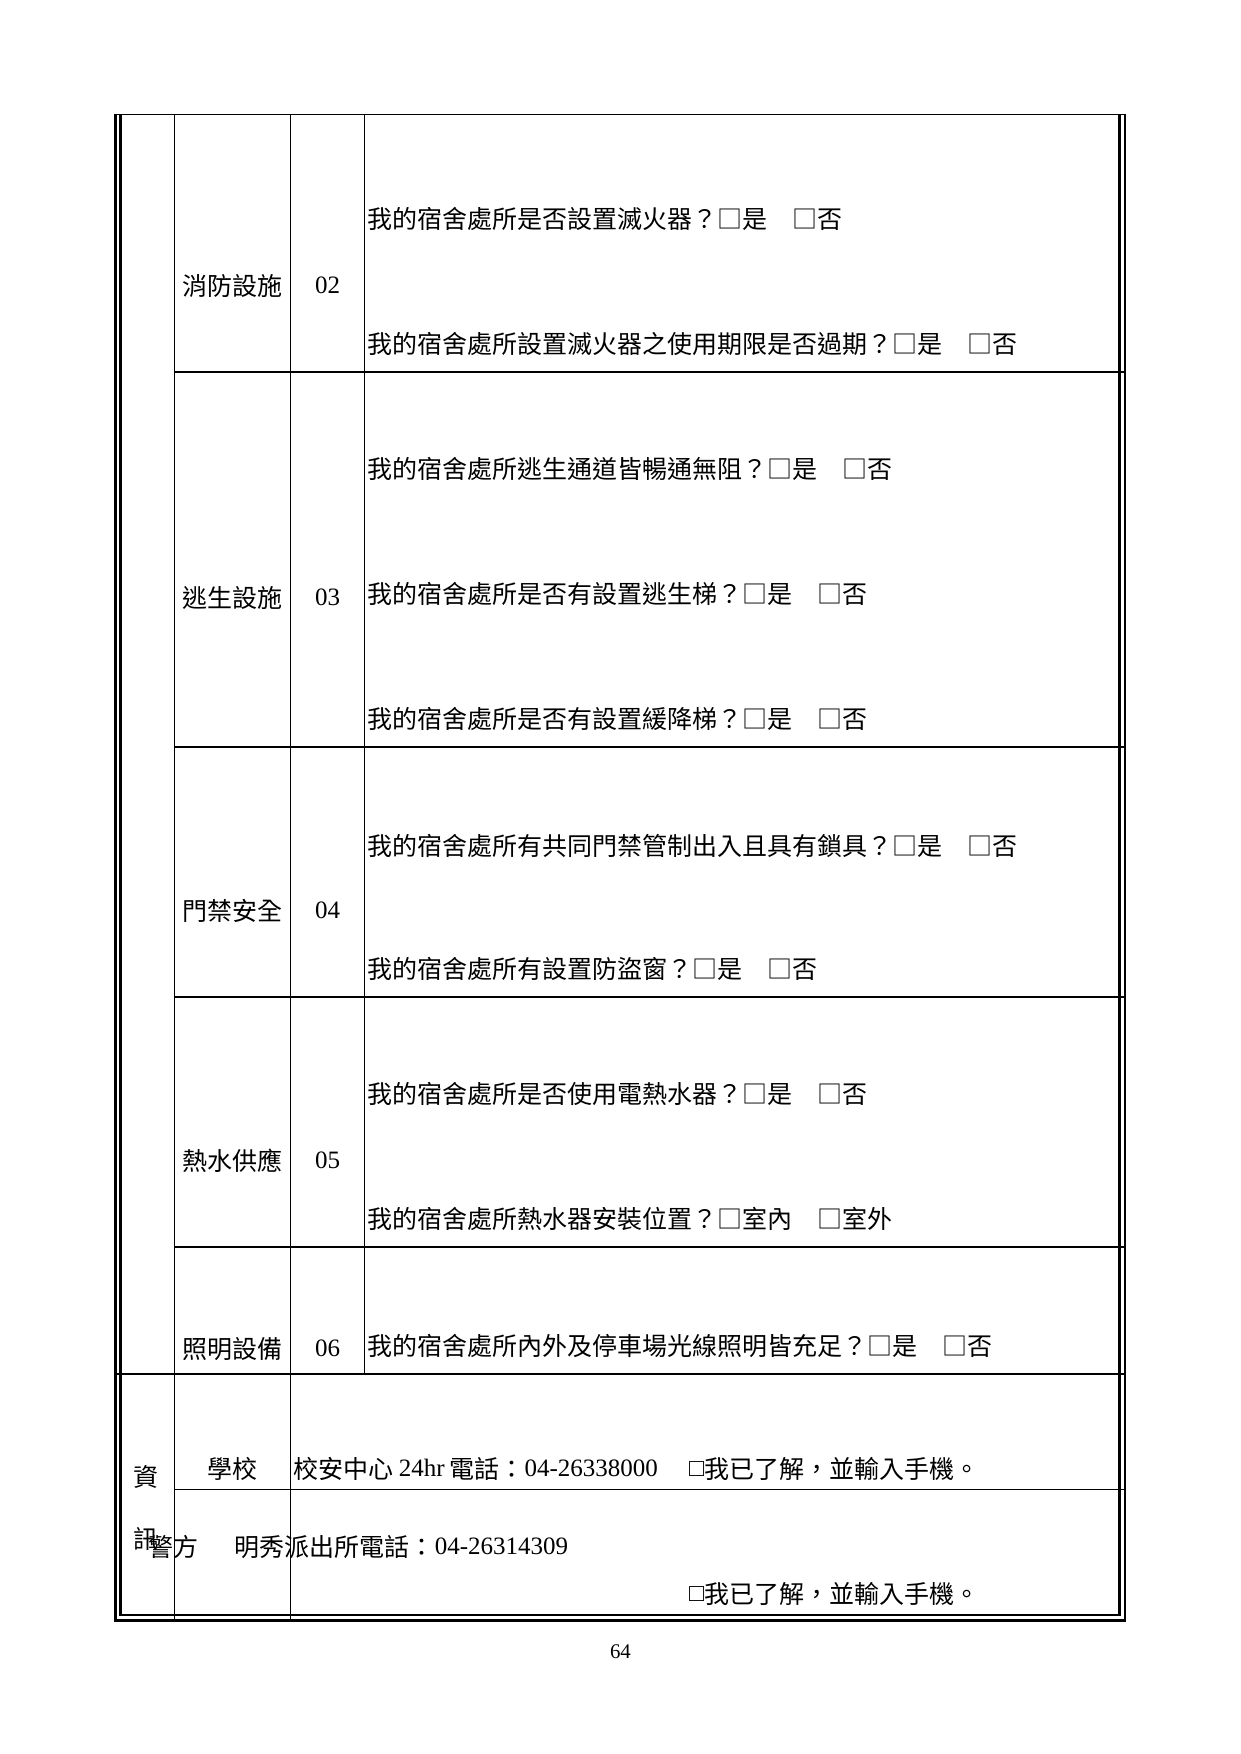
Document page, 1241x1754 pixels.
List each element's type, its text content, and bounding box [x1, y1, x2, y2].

table_cell 我的宿舍處所是否設置滅火器？□是 □否 我的宿舍處所設置滅火器之使用期限是否過期？□是 □否 [365, 115, 1118, 371]
table_cell □我已了解，並輸入手機。 [661, 1490, 1118, 1614]
table_cell 02 [291, 115, 364, 371]
table_cell 我的宿舍處所逃生通道皆暢通無阻？□是 □否 我的宿舍處所是否有設置逃生梯？□是 □否 我的宿舍處所是否有設置緩降梯？□是 □否 [365, 373, 1118, 746]
table_cell 校安中心24hr電話：04-26338000 [291, 1375, 661, 1489]
table_cell 06 [291, 1248, 364, 1373]
table_cell [122, 115, 174, 1373]
table_cell 警方 [175, 1541, 181, 1556]
table_cell 我的宿舍處所是否使用電熱水器？□是 □否 我的宿舍處所熱水器安裝位置？□室內 □室外 [365, 998, 1118, 1246]
table_cell 警方 [175, 1490, 290, 1614]
table_cell 熱水供應 [175, 998, 290, 1246]
table_cell □我已了解，並輸入手機。 [661, 1375, 1118, 1489]
table_cell 03 [291, 373, 364, 746]
table_cell 05 [291, 998, 364, 1246]
table_cell 消防設施 [175, 115, 290, 371]
table_cell 資 訊 [122, 1375, 174, 1614]
table_cell 學校 [175, 1375, 290, 1489]
table_cell 明秀派出所電話：04-26314309 [291, 1490, 661, 1614]
table_cell 門禁安全 [175, 748, 290, 996]
table_cell 04 [291, 748, 364, 996]
table_cell 逃生設施 [175, 373, 290, 746]
table_cell 照明設備 [175, 1248, 290, 1373]
table_cell 我的宿舍處所內外及停車場光線照明皆充足？□是 □否 [365, 1248, 1118, 1373]
table_cell 我的宿舍處所有共同門禁管制出入且具有鎖具？□是 □否 我的宿舍處所有設置防盜窗？□是 □否 [365, 748, 1118, 996]
